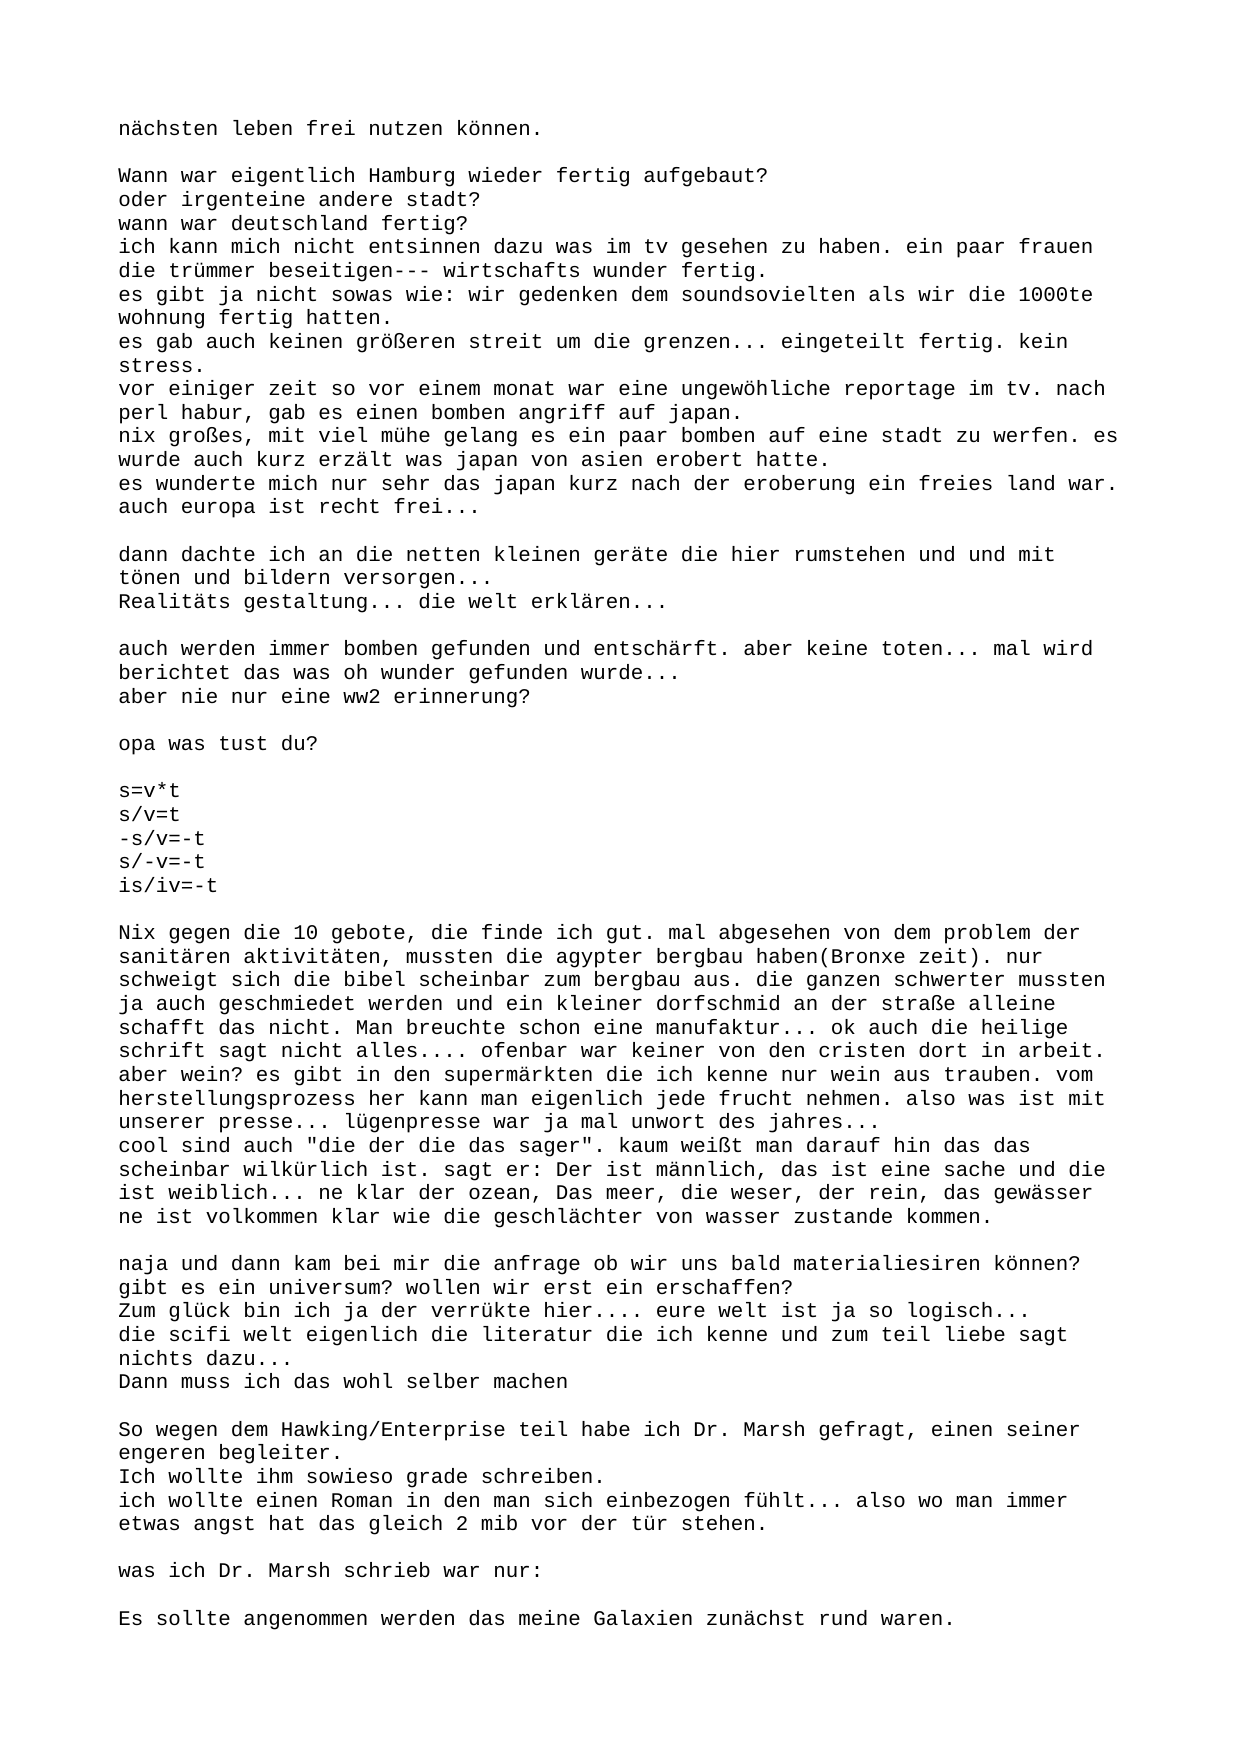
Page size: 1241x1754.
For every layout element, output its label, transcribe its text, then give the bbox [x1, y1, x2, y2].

text s/-v=-t [118, 851, 1122, 875]
text s/v=t [118, 804, 1122, 827]
text -s/v=-t [118, 827, 1122, 851]
text is/iv=-t [118, 875, 1122, 898]
text s=v*t [118, 780, 1122, 804]
text was ich Dr. Marsh schrieb war nur: Es sollte angenommen werden das meine Galaxien zunächst rund waren. [118, 1561, 1122, 1631]
text Nix gegen die 10 gebote, die finde ich gut. mal abgesehen von dem problem der sanitären aktivitäten, mussten die agypter bergbau haben(Bronxe zeit). nur schweigt sich die bibel scheinbar zum bergbau aus. die ganzen schwerter mussten ja auch geschmiedet werden und ein kleiner dorfschmid an der straße alleine schafft das nicht. Man breuchte schon eine manufaktur... ok auch die heilige schrift sagt nicht alles.... ofenbar war keiner von den cristen dort in arbeit. aber wein? es gibt in den supermärkten die ich kenne nur wein aus trauben. vom herstellungsprozess her kann man eigenlich jede frucht nehmen. also was ist mit unserer presse... lügenpresse war ja mal unwort des jahres... cool sind auch "die der die das sager". kaum weißt man darauf hin das das scheinbar wilkürlich ist. sagt er: Der ist männlich, das ist eine sache und die ist weiblich... ne klar der ozean, Das meer, die weser, der rein, das gewässer ne ist volkommen klar wie die geschlächter von wasser zustande kommen. naja und dann kam bei mir die anfrage ob wir uns bald materialiesiren können? gibt es ein universum? wollen wir erst ein erschaffen? Zum glück bin ich ja der verrükte hier.... eure welt ist ja so logisch... die scifi welt eigenlich die literatur die ich kenne und zum teil liebe sagt nichts dazu... Dann muss ich das wohl selber machen [118, 922, 1122, 1395]
text nächsten leben frei nutzen können. [118, 118, 1122, 142]
text So wegen dem Hawking/Enterprise teil habe ich Dr. Marsh gefragt, einen seiner engeren begleiter. Ich wollte ihm sowieso grade schreiben. ich wollte einen Roman in den man sich einbezogen fühlt... also wo man immer etwas angst hat das gleich 2 mib vor der tür stehen. [118, 1419, 1122, 1561]
text Wann war eigentlich Hamburg wieder fertig aufgebaut? oder irgenteine andere stadt? wann war deutschland fertig? ich kann mich nicht entsinnen dazu was im tv gesehen zu haben. ein paar frauen die trümmer beseitigen--- wirtschafts wunder fertig. es gibt ja nicht sowas wie: wir gedenken dem soundsovielten als wir die 1000te wohnung fertig hatten. es gab auch keinen größeren streit um die grenzen... eingeteilt fertig. kein stress. vor einiger zeit so vor einem monat war eine ungewöhliche reportage im tv. nach perl habur, gab es einen bomben angriff auf japan. nix großes, mit viel mühe gelang es ein paar bomben auf eine stadt zu werfen. es wurde auch kurz erzält was japan von asien erobert hatte. es wunderte mich nur sehr das japan kurz nach der eroberung ein freies land war. auch europa ist recht frei... dann dachte ich an die netten kleinen geräte die hier rumstehen und und mit tönen und bildern versorgen... Realitäts gestaltung... die welt erklären... auch werden immer bomben gefunden und entschärft. aber keine toten... mal wird berichtet das was oh wunder gefunden wurde... aber nie nur eine ww2 erinnerung? opa was tust du? [118, 165, 1122, 757]
